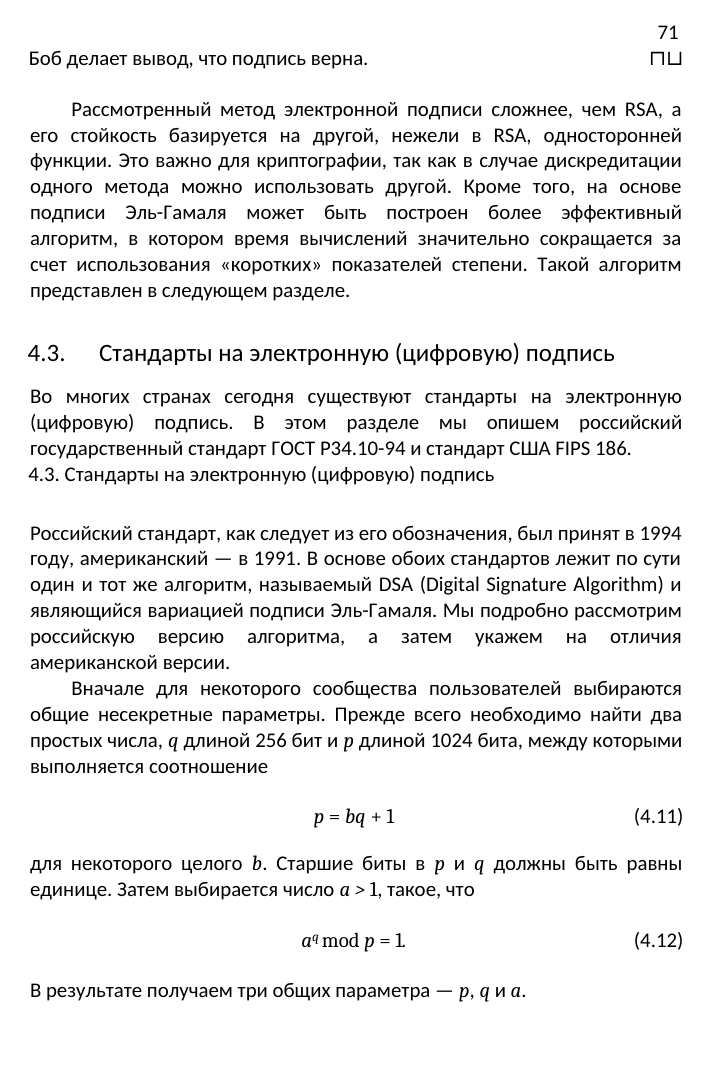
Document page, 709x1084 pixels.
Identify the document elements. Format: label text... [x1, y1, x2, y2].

text p = bq + 1 (4.11) [28, 801, 683, 829]
text Во многих странах сегодня существуют стандарты на электронную (цифровую) подпись. В этом разделе мы опишем российский государственный стандарт ГОСТ Р34.10-94 и стандарт США FIPS 186. [30, 383, 683, 460]
text для некоторого целого b. Старшие биты в p и q должны быть равны единице. Затем выбирается число a > 1, такое, что [30, 850, 683, 902]
text Рассмотренный метод электронной подписи сложнее, чем RSA, а его стойкость базируется на другой, нежели в RSA, односторонней функции. Это важно для криптографии, так как в случае дискредитации одного метода можно использовать другой. Кроме того, на основе подписи Эль-Гамаля может быть построен более эффективный алгоритм, в котором время вычислений значительно сокращается за счет использования «коротких» показателей степени. Такой алгоритм представлен в следующем разделе. [30, 96, 683, 302]
text 4.3. Стандарты на электронную (цифровую) подпись [27, 337, 683, 367]
text В результате получаем три общих параметра — p, q и a. [30, 977, 683, 1002]
text Вначале для некоторого сообщества пользователей выбираются общие несекретные параметры. Прежде всего необходимо найти два простых числа, q длиной 256 бит и p длиной 1024 бита, между которыми выполняется соотношение [30, 675, 683, 778]
text Боб делает вывод, что подпись верна. ⊓⊔ [28, 45, 683, 70]
text Российский стандарт, как следует из его обозначения, был принят в 1994 году, американский — в 1991. В основе обоих стандартов лежит по сути один и тот же алгоритм, называемый DSA (Digital Signature Algorithm) и являющийся вариацией подписи Эль-Гамаля. Мы подробно рассмотрим российскую версию алгоритма, а затем укажем на отличия американской версии. [30, 520, 683, 674]
text aq mod p = 1. (4.12) [28, 925, 683, 953]
subtitle 4.3. Стандарты на электронную (цифровую) подпись [28, 461, 683, 486]
